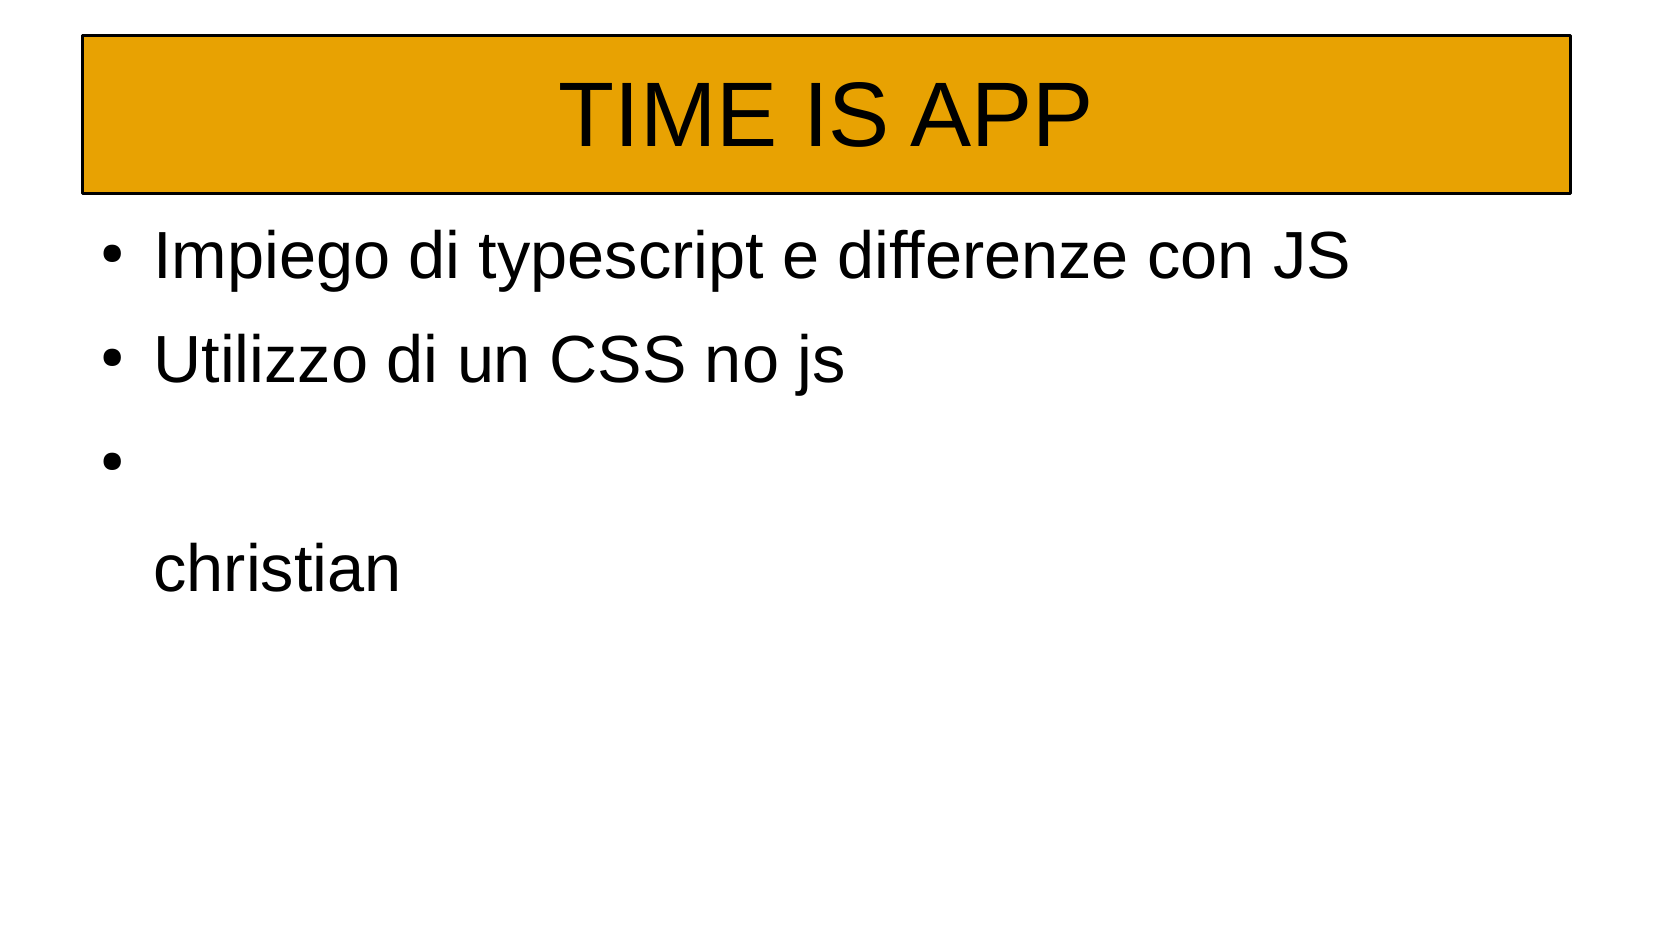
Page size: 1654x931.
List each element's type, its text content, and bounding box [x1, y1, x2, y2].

title TIME IS APP [82, 35, 1571, 194]
list Impiego di typescript e differenze con JS Utilizzo di un CSS no js christian [82, 217, 1571, 758]
